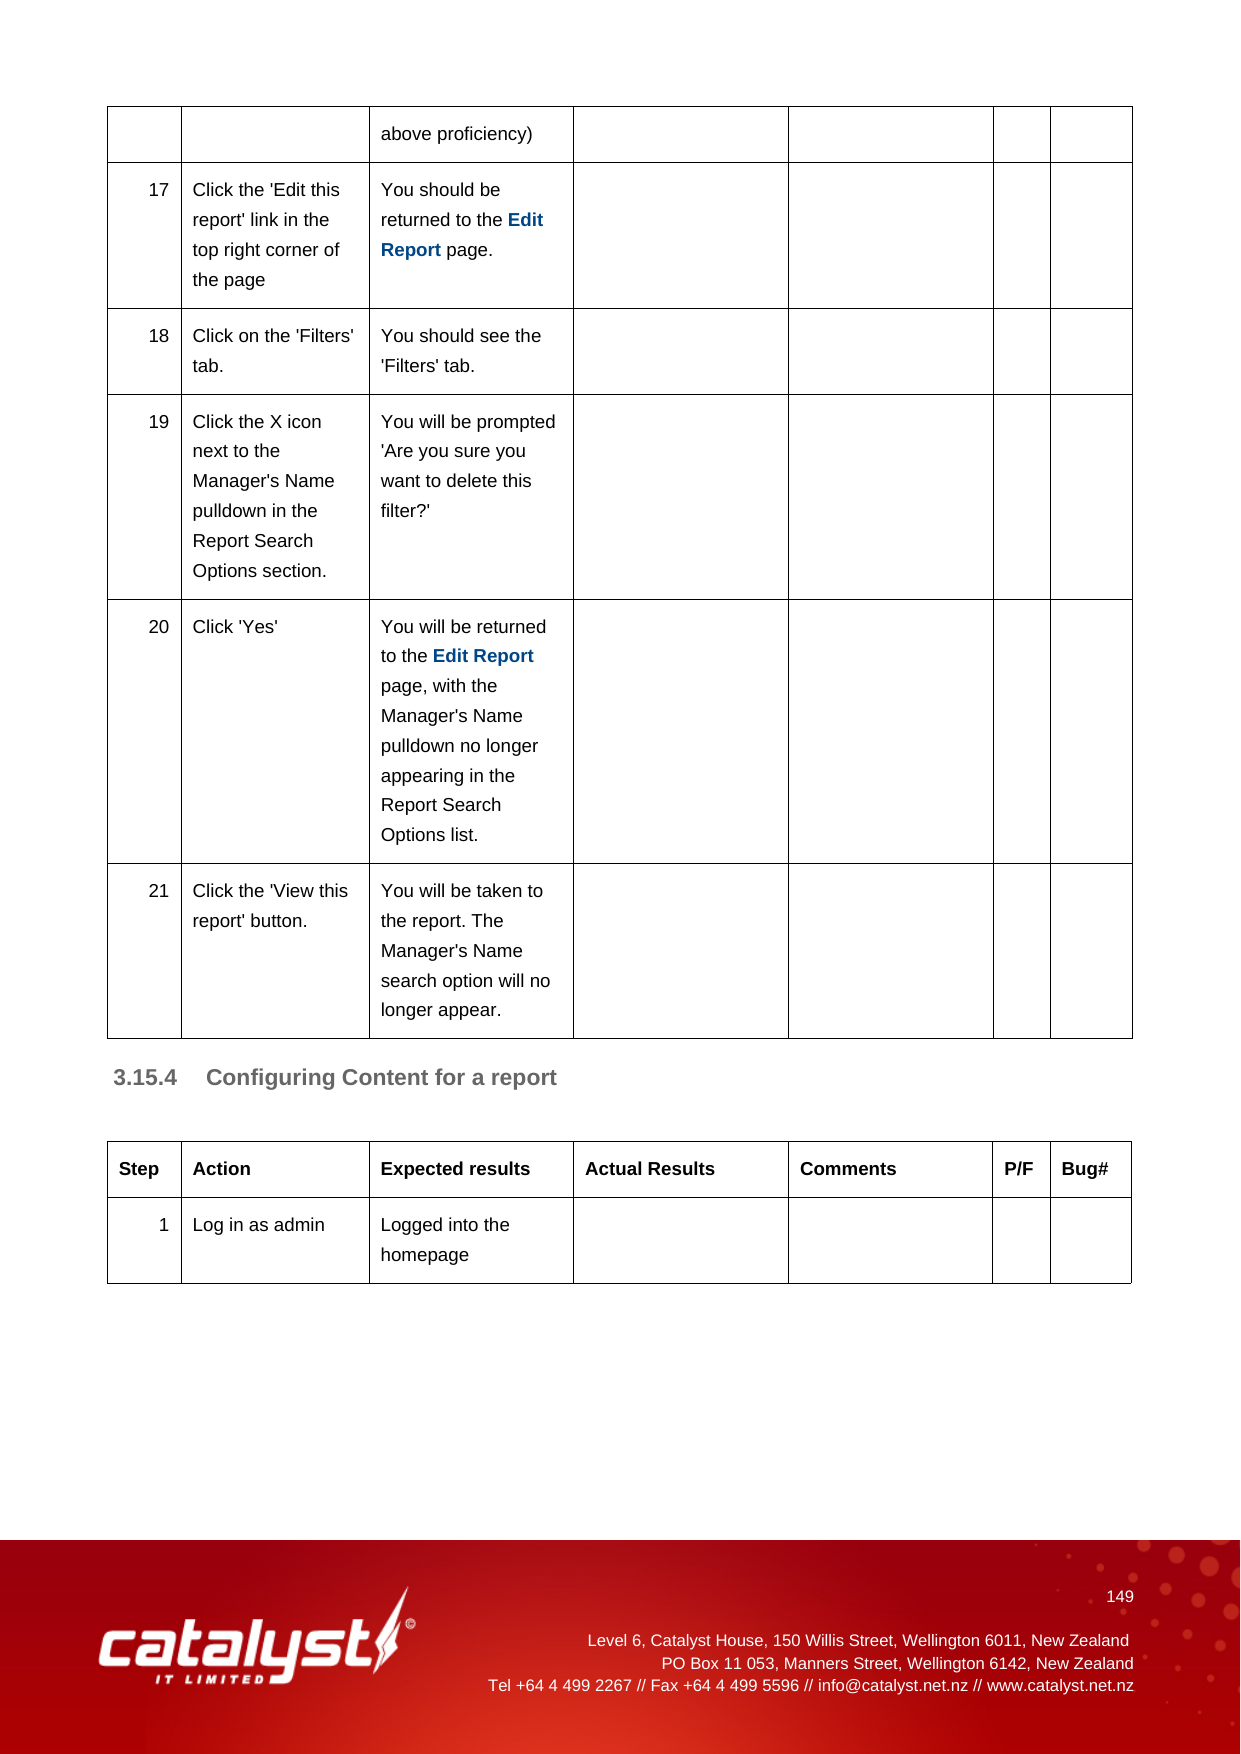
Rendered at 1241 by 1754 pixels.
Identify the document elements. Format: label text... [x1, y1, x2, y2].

table_cell 21 [108, 864, 181, 1038]
table_cell [789, 163, 993, 308]
table_cell Click on the 'Filters' tab. [182, 309, 369, 393]
table_cell Logged into the homepage [370, 1198, 573, 1283]
table_cell [789, 107, 993, 162]
table_cell [993, 1198, 1050, 1283]
table_cell [574, 864, 788, 1038]
table_cell [789, 309, 993, 393]
table_cell [994, 600, 1050, 863]
table_cell Click the 'View this report' button. [182, 864, 369, 1038]
table_cell [1051, 600, 1132, 863]
table_cell [1051, 395, 1132, 598]
table_cell Click 'Yes' [182, 600, 369, 863]
table_cell [789, 864, 993, 1038]
table_cell [789, 600, 993, 863]
table_cell above proficiency) [370, 107, 573, 162]
table_cell [574, 395, 788, 598]
table_cell [574, 163, 788, 308]
table_cell [789, 395, 993, 598]
table_cell [574, 1198, 788, 1283]
table_cell Log in as admin [182, 1198, 369, 1283]
table_cell [182, 107, 369, 162]
table_cell [574, 309, 788, 393]
table_cell 1 [108, 1198, 181, 1283]
table_cell [994, 107, 1050, 162]
table_cell 18 [108, 309, 181, 393]
picture [0, 1540, 1241, 1754]
table_cell [574, 107, 788, 162]
table_header Bug# [1051, 1142, 1131, 1197]
table_cell [994, 163, 1050, 308]
table_cell [1051, 163, 1132, 308]
table_cell [1051, 864, 1132, 1038]
table_header Action [182, 1142, 369, 1197]
table_cell [994, 309, 1050, 393]
table_cell You should see the 'Filters' tab. [370, 309, 573, 393]
table_cell Click the X icon next to the Manager's Name pulldown in the Report Search Options section. [182, 395, 369, 598]
table_cell 20 [108, 600, 181, 863]
table_cell You should be returned to the Edit Report page. [370, 163, 573, 308]
table_cell You will be returned to the Edit Report page, with the Manager's Name pulldown no longer appearing in the Report Search Options list. [370, 600, 573, 863]
table_header Comments [789, 1142, 992, 1197]
table_cell You will be taken to the report. The Manager's Name search option will no longer appear. [370, 864, 573, 1038]
table_cell [789, 1198, 992, 1283]
table_cell Click the 'Edit this report' link in the top right corner of the page [182, 163, 369, 308]
table_cell [1051, 107, 1132, 162]
table_cell 19 [108, 395, 181, 598]
subtitle Configuring Content for a report [107, 1065, 1103, 1091]
table_header Expected results [370, 1142, 573, 1197]
table_cell 17 [108, 163, 181, 308]
table_header P/F [993, 1142, 1050, 1197]
table_cell You will be prompted 'Are you sure you want to delete this filter?' [370, 395, 573, 598]
table_cell [994, 395, 1050, 598]
table_cell [108, 107, 181, 162]
table_cell [994, 864, 1050, 1038]
table_cell [1051, 1198, 1131, 1283]
table_header Actual Results [574, 1142, 788, 1197]
table_header Step [108, 1142, 181, 1197]
table_cell [574, 600, 788, 863]
table_cell [1051, 309, 1132, 393]
